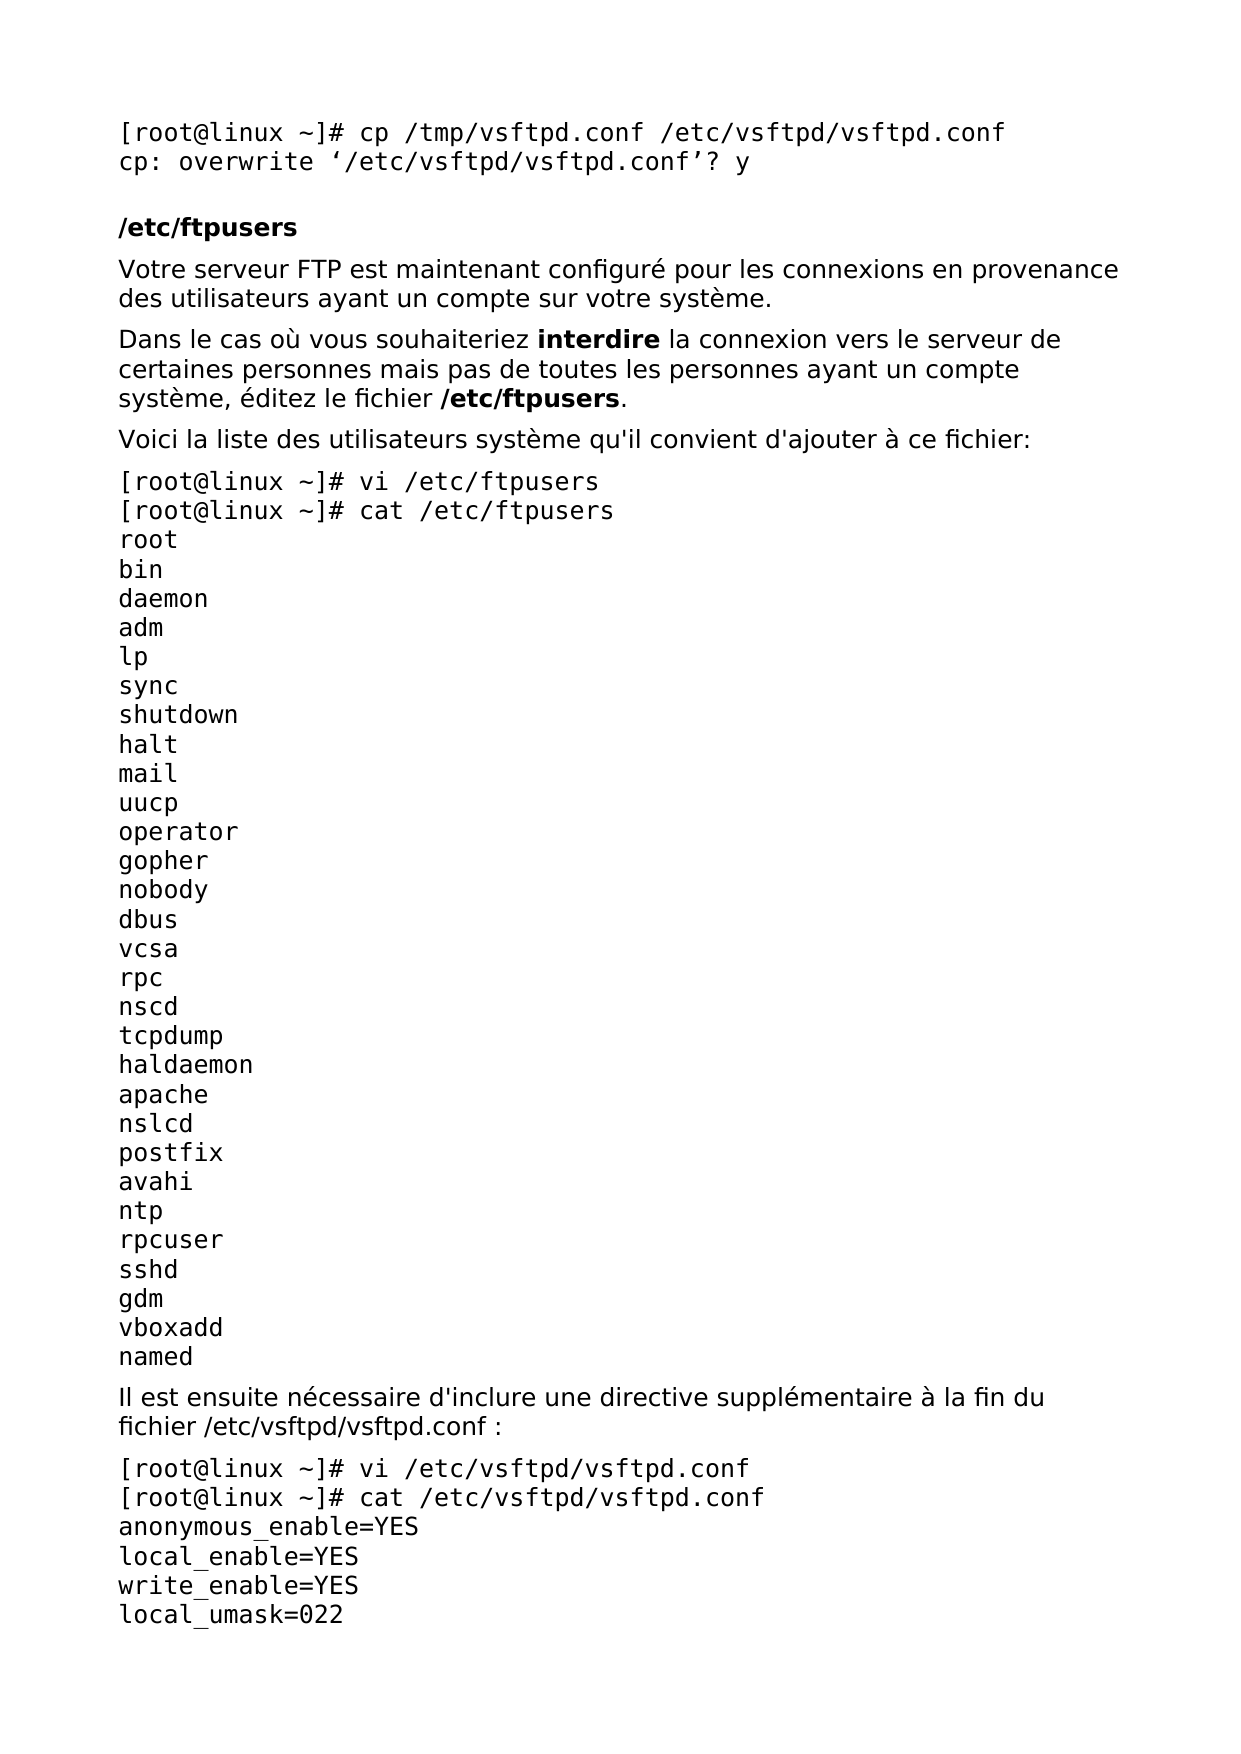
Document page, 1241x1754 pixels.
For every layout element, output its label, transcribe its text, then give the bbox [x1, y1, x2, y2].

text [root@linux ~]# cp /tmp/vsftpd.conf /etc/vsftpd/vsftpd.conf cp: overwrite ‘/etc/vsftpd/vsftpd.conf’? y [118, 118, 1122, 176]
text [root@linux ~]# vi /etc/vsftpd/vsftpd.conf [root@linux ~]# cat /etc/vsftpd/vsftpd.conf anonymous_enable=YES local_enable=YES write_enable=YES local_umask=022 [118, 1454, 1122, 1629]
text Voici la liste des utilisateurs système qu'il convient d'ajouter à ce fichier: [118, 426, 1122, 455]
text Votre serveur FTP est maintenant configuré pour les connexions en provenance des utilisateurs ayant un compte sur votre système. [118, 255, 1122, 313]
subtitle /etc/ftpusers [118, 213, 1122, 242]
text Il est ensuite nécessaire d'inclure une directive supplémentaire à la fin du fichier /etc/vsftpd/vsftpd.conf : [118, 1383, 1122, 1442]
text [root@linux ~]# vi /etc/ftpusers [root@linux ~]# cat /etc/ftpusers root bin daemon adm lp sync shutdown halt mail uucp operator gopher nobody dbus vcsa rpc nscd tcpdump haldaemon apache nslcd postfix avahi ntp rpcuser sshd gdm vboxadd named [118, 467, 1122, 1372]
text Dans le cas où vous souhaiteriez interdire la connexion vers le serveur de certaines personnes mais pas de toutes les personnes ayant un compte système, éditez le fichier /etc/ftpusers. [118, 326, 1122, 413]
